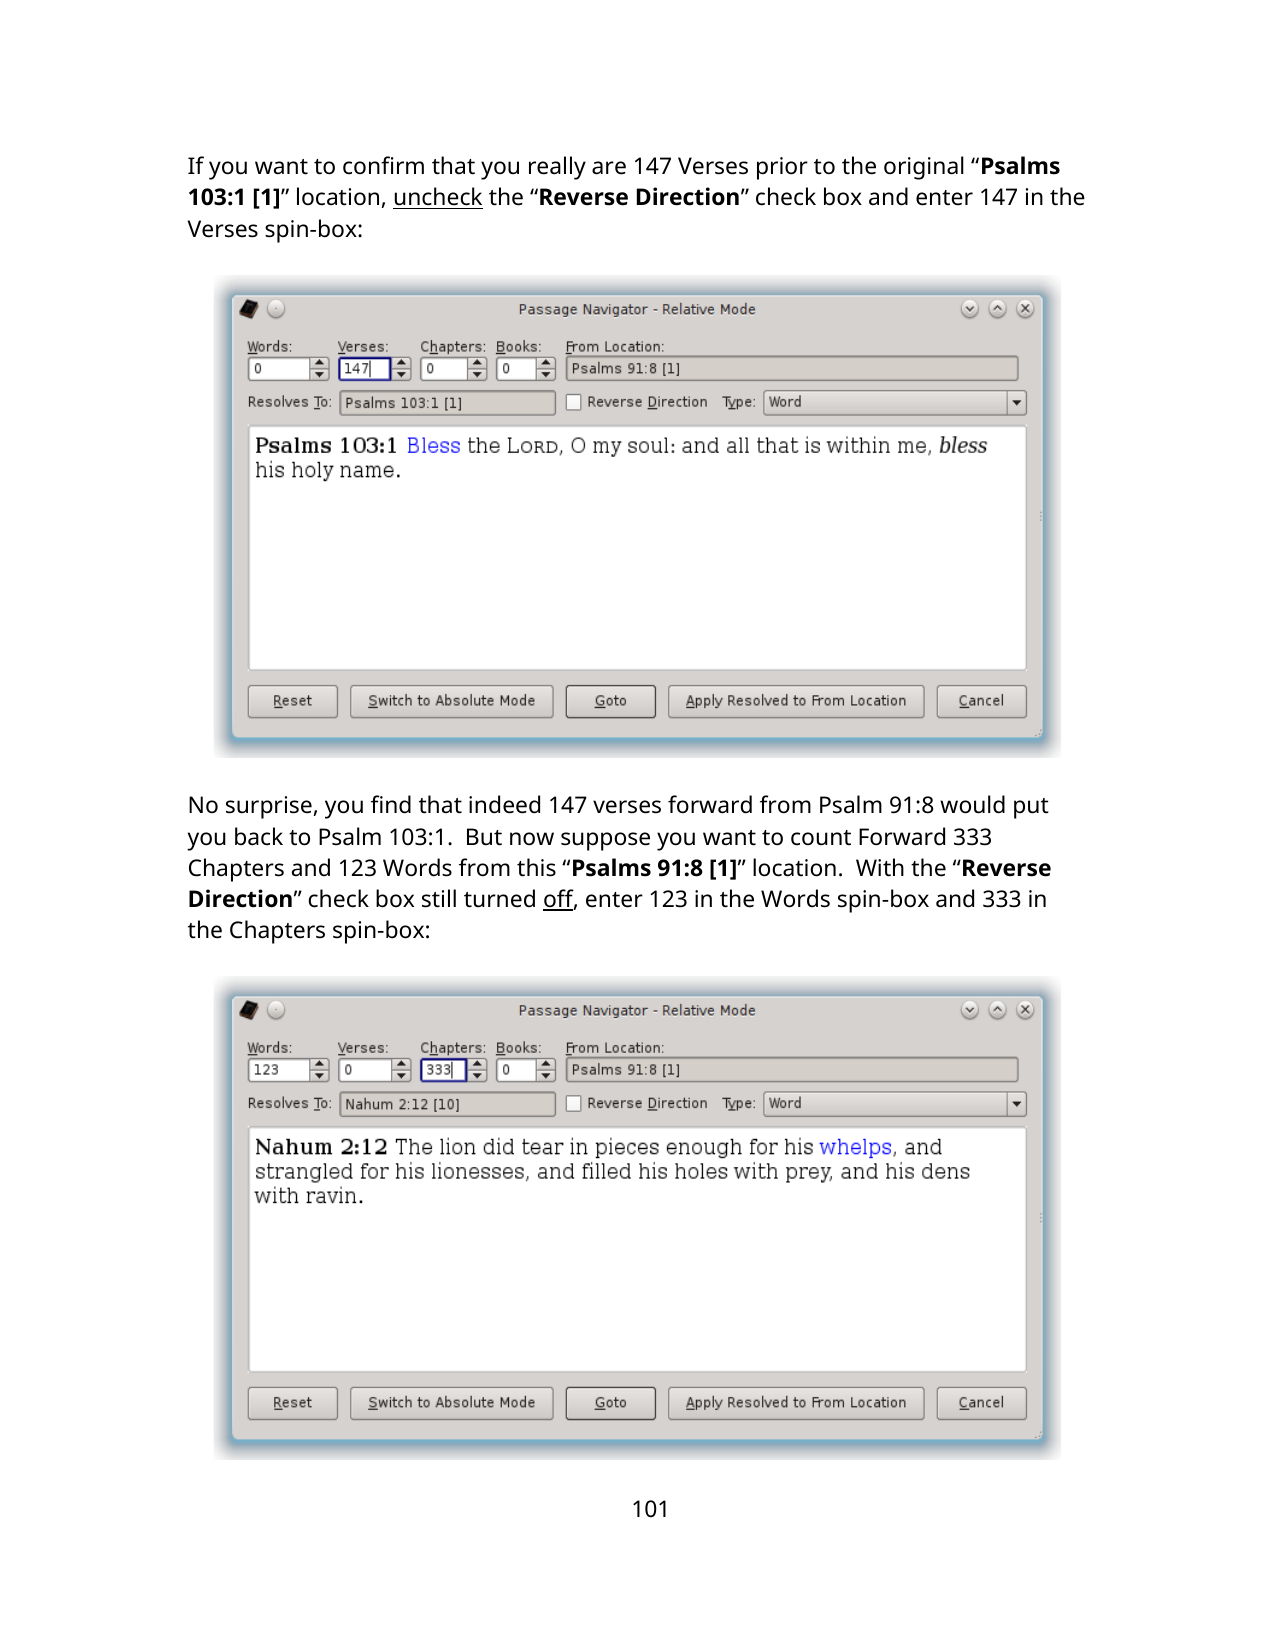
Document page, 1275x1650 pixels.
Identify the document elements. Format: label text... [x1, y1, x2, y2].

picture [213, 976, 1062, 1460]
text No surprise, you find that indeed 147 verses forward from Psalm 91:8 would put you back to Psalm 103:1. But now suppose you want to count Forward 333 Chapters and 123 Words from this “Psalms 91:8 [1]” location. With the “Reverse Direction” check box still turned off, enter 123 in the Words spin-box and 333 in the Chapters spin-box: [187, 789, 1087, 946]
text If you want to confirm that you really are 147 Verses prior to the original “Psalms 103:1 [1]” location, uncheck the “Reverse Direction” check box and enter 147 in the Verses spin-box: [187, 150, 1087, 244]
picture [213, 275, 1062, 758]
